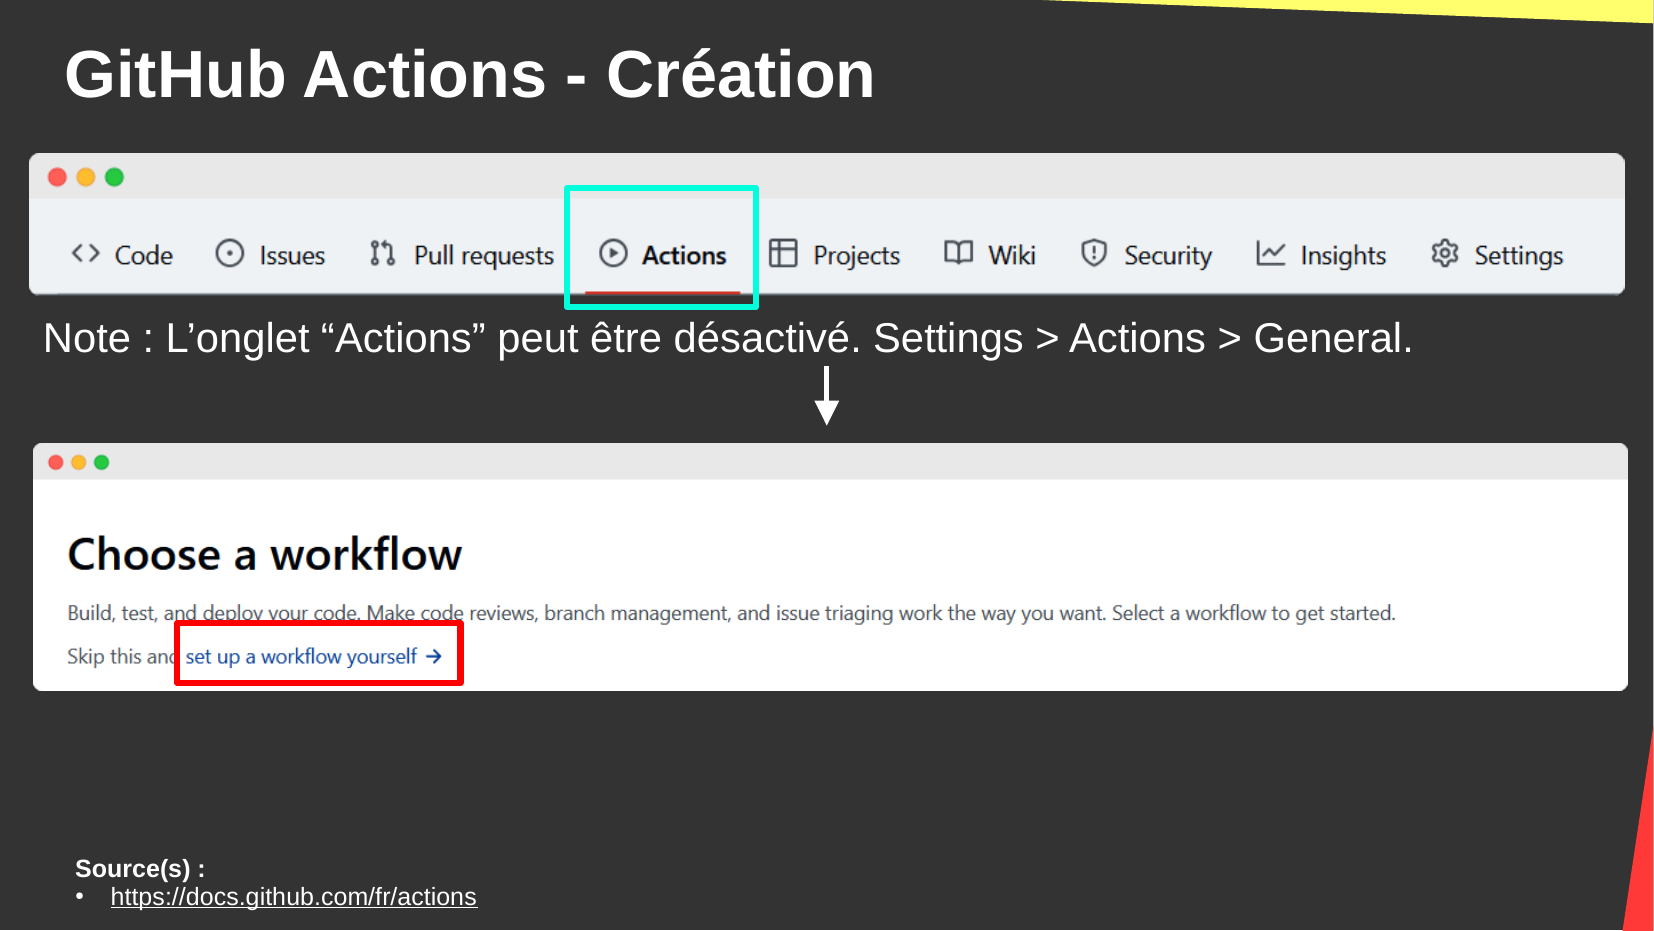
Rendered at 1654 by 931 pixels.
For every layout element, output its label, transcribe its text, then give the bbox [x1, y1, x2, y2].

text_box Source(s) : https://docs.github.com/fr/actions [60, 809, 1546, 919]
picture [29, 153, 1625, 296]
picture [33, 443, 1628, 691]
picture [570, 191, 753, 296]
text_box [1042, 0, 1654, 24]
text_box [1622, 721, 1654, 931]
title GitHub Actions - Création [64, 37, 1105, 119]
text_box Note : L’onglet “Actions” peut être désactivé. Settings > Actions > General. [28, 307, 1512, 378]
